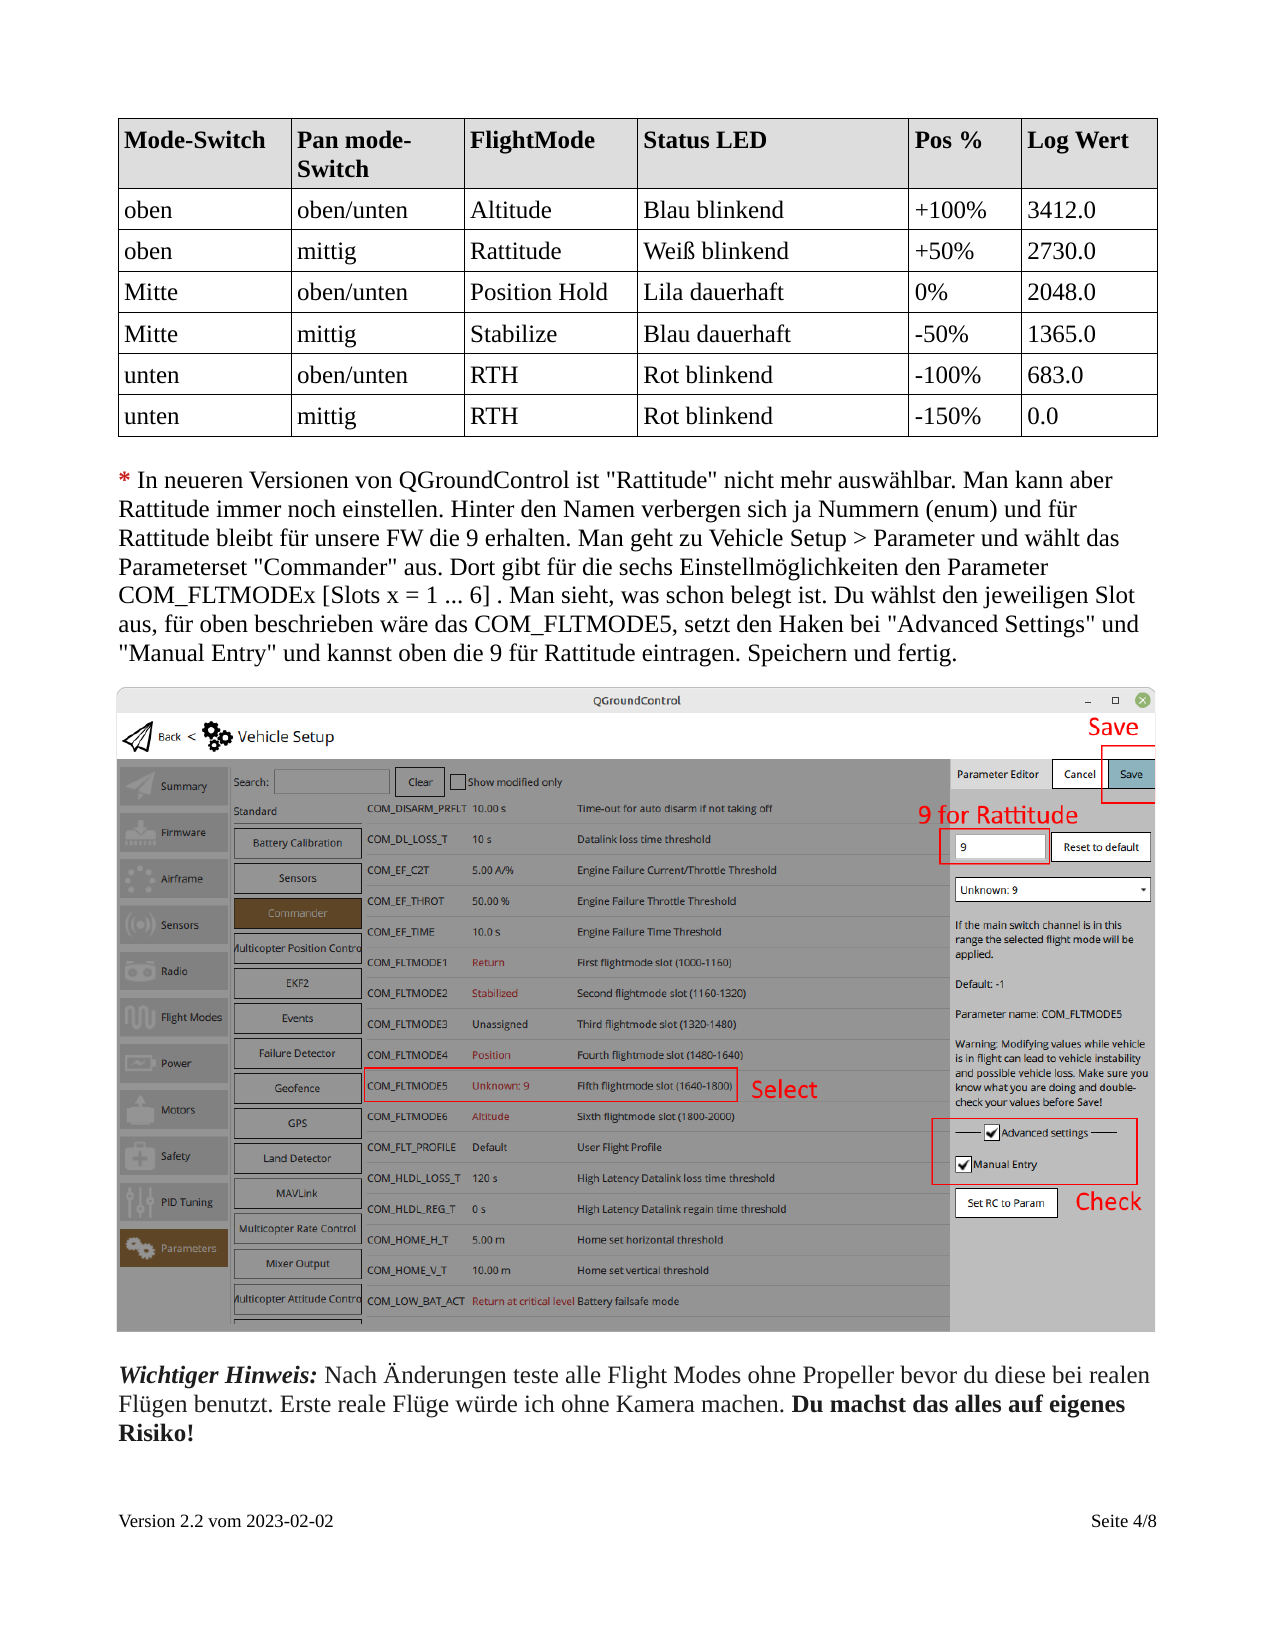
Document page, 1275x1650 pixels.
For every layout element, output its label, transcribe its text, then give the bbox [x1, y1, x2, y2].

table_cell Mitte [119, 272, 291, 312]
table_cell RTH [465, 395, 637, 436]
table_header Pos % [909, 119, 1021, 188]
table_cell +100% [909, 189, 1021, 229]
text Wichtiger Hinweis: Nach Änderungen teste alle Flight Modes ohne Propeller bevor du diese bei realen Flügen benutzt. Erste reale Flüge würde ich ohne Kamera machen. Du machst das alles auf eigenes Risiko! [118, 1360, 1157, 1447]
table_cell unten [119, 354, 291, 394]
table_cell Rattitude [465, 230, 637, 271]
table_header Pan mode-Switch [292, 119, 464, 188]
table_cell 1365.0 [1022, 313, 1157, 353]
table_header Status LED [638, 119, 908, 188]
table_cell mittig [292, 395, 464, 436]
table_cell -100% [909, 354, 1021, 394]
table_cell unten [119, 395, 291, 436]
table_cell oben/unten [292, 272, 464, 312]
table_cell oben [119, 230, 291, 271]
text * In neueren Versionen von QGroundControl ist "Rattitude" nicht mehr auswählbar. Man kann aber Rattitude immer noch einstellen. Hinter den Namen verbergen sich ja Nummern (enum) und für Rattitude bleibt für unsere FW die 9 erhalten. Man geht zu Vehicle Setup > Parameter und wählt das Parameterset "Commander" aus. Dort gibt für die sechs Einstellmöglichkeiten den Parameter COM_FLTMODEx [Slots x = 1 ... 6] . Man sieht, was schon belegt ist. Du wählst den jeweiligen Slot aus, für oben beschrieben wäre das COM_FLTMODE5, setzt den Haken bei "Advanced Settings" und "Manual Entry" und kannst oben die 9 für Rattitude eintragen. Speichern und fertig. [118, 465, 1157, 667]
table_cell oben [119, 189, 291, 229]
table_cell Weiß blinkend [638, 230, 908, 271]
table_cell Rot blinkend [638, 395, 908, 436]
table_header FlightMode [465, 119, 637, 188]
table_cell 683.0 [1022, 354, 1157, 394]
table_cell Position Hold [465, 272, 637, 312]
table_cell 0% [909, 272, 1021, 312]
table_header Mode-Switch [119, 119, 291, 188]
table_cell Blau dauerhaft [638, 313, 908, 353]
table_cell RTH [465, 354, 637, 394]
table_cell oben/unten [292, 354, 464, 394]
table_cell 2730.0 [1022, 230, 1157, 271]
picture [116, 687, 1156, 1332]
table_cell Lila dauerhaft [638, 272, 908, 312]
table_cell Blau blinkend [638, 189, 908, 229]
table_cell Altitude [465, 189, 637, 229]
table_cell Rot blinkend [638, 354, 908, 394]
table_cell -150% [909, 395, 1021, 436]
table_cell -50% [909, 313, 1021, 353]
table_cell mittig [292, 230, 464, 271]
table_cell +50% [909, 230, 1021, 271]
table_cell 0.0 [1022, 395, 1157, 436]
table_cell Stabilize [465, 313, 637, 353]
table_cell 3412.0 [1022, 189, 1157, 229]
table_header Log Wert [1022, 119, 1157, 188]
table_cell oben/unten [292, 189, 464, 229]
table_cell mittig [292, 313, 464, 353]
table_cell 2048.0 [1022, 272, 1157, 312]
table_cell Mitte [119, 313, 291, 353]
